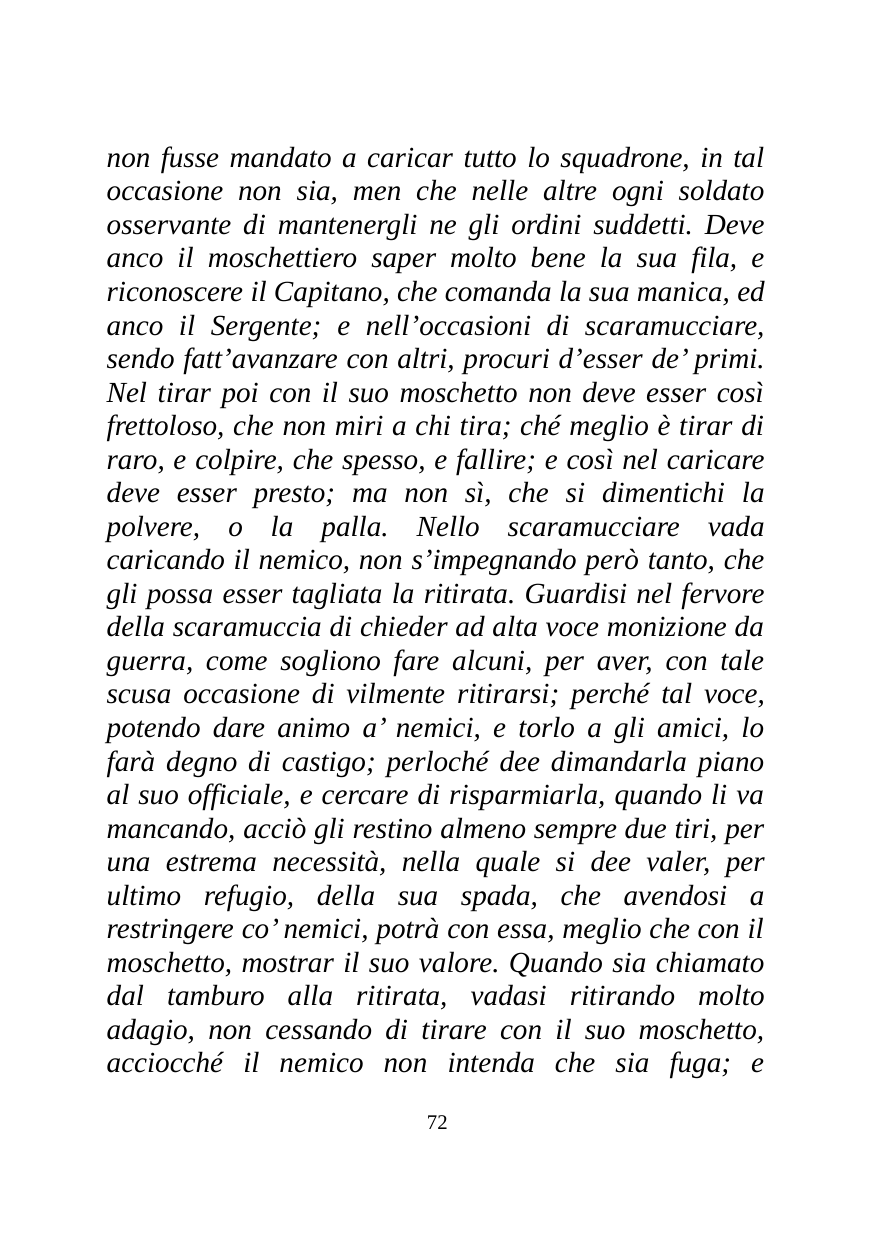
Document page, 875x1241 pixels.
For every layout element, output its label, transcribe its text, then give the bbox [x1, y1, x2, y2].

text non fusse mandato a caricar tutto lo squadrone, in tal occasione non sia, men che nelle altre ogni soldato osservante di mantenergli ne gli ordini suddetti. Deve anco il moschettiero saper molto bene la sua fila, e riconoscere il Capitano, che comanda la sua manica, ed anco il Sergente; e nell’occasioni di scaramucciare, sendo fatt’avanzare con altri, procuri d’esser de’ primi. Nel tirar poi con il suo moschetto non deve esser così frettoloso, che non miri a chi tira; ché meglio è tirar di raro, e colpire, che spesso, e fallire; e così nel caricare deve esser presto; ma non sì, che si dimentichi la polvere, o la palla. Nello scaramucciare vada caricando il nemico, non s’impegnando però tanto, che gli possa esser tagliata la ritirata. Guardisi nel fervore della scaramuccia di chieder ad alta voce monizione da guerra, come sogliono fare alcuni, per aver, con tale scusa occasione di vilmente ritirarsi; perché tal voce, potendo dare animo a’ nemici, e torlo a gli amici, lo farà degno di castigo; perloché dee dimandarla piano al suo officiale, e cercare di risparmiarla, quando li va mancando, acciò gli restino almeno sempre due tiri, per una estrema necessità, nella quale si dee valer, per ultimo refugio, della sua spada, che avendosi a restringere co’ nemici, potrà con essa, meglio che con il moschetto, mostrar il suo valore. Quando sia chiamato dal tamburo alla ritirata, vadasi ritirando molto adagio, non cessando di tirare con il suo moschetto, acciocché il nemico non intenda che sia fuga; e [106, 140, 768, 1079]
